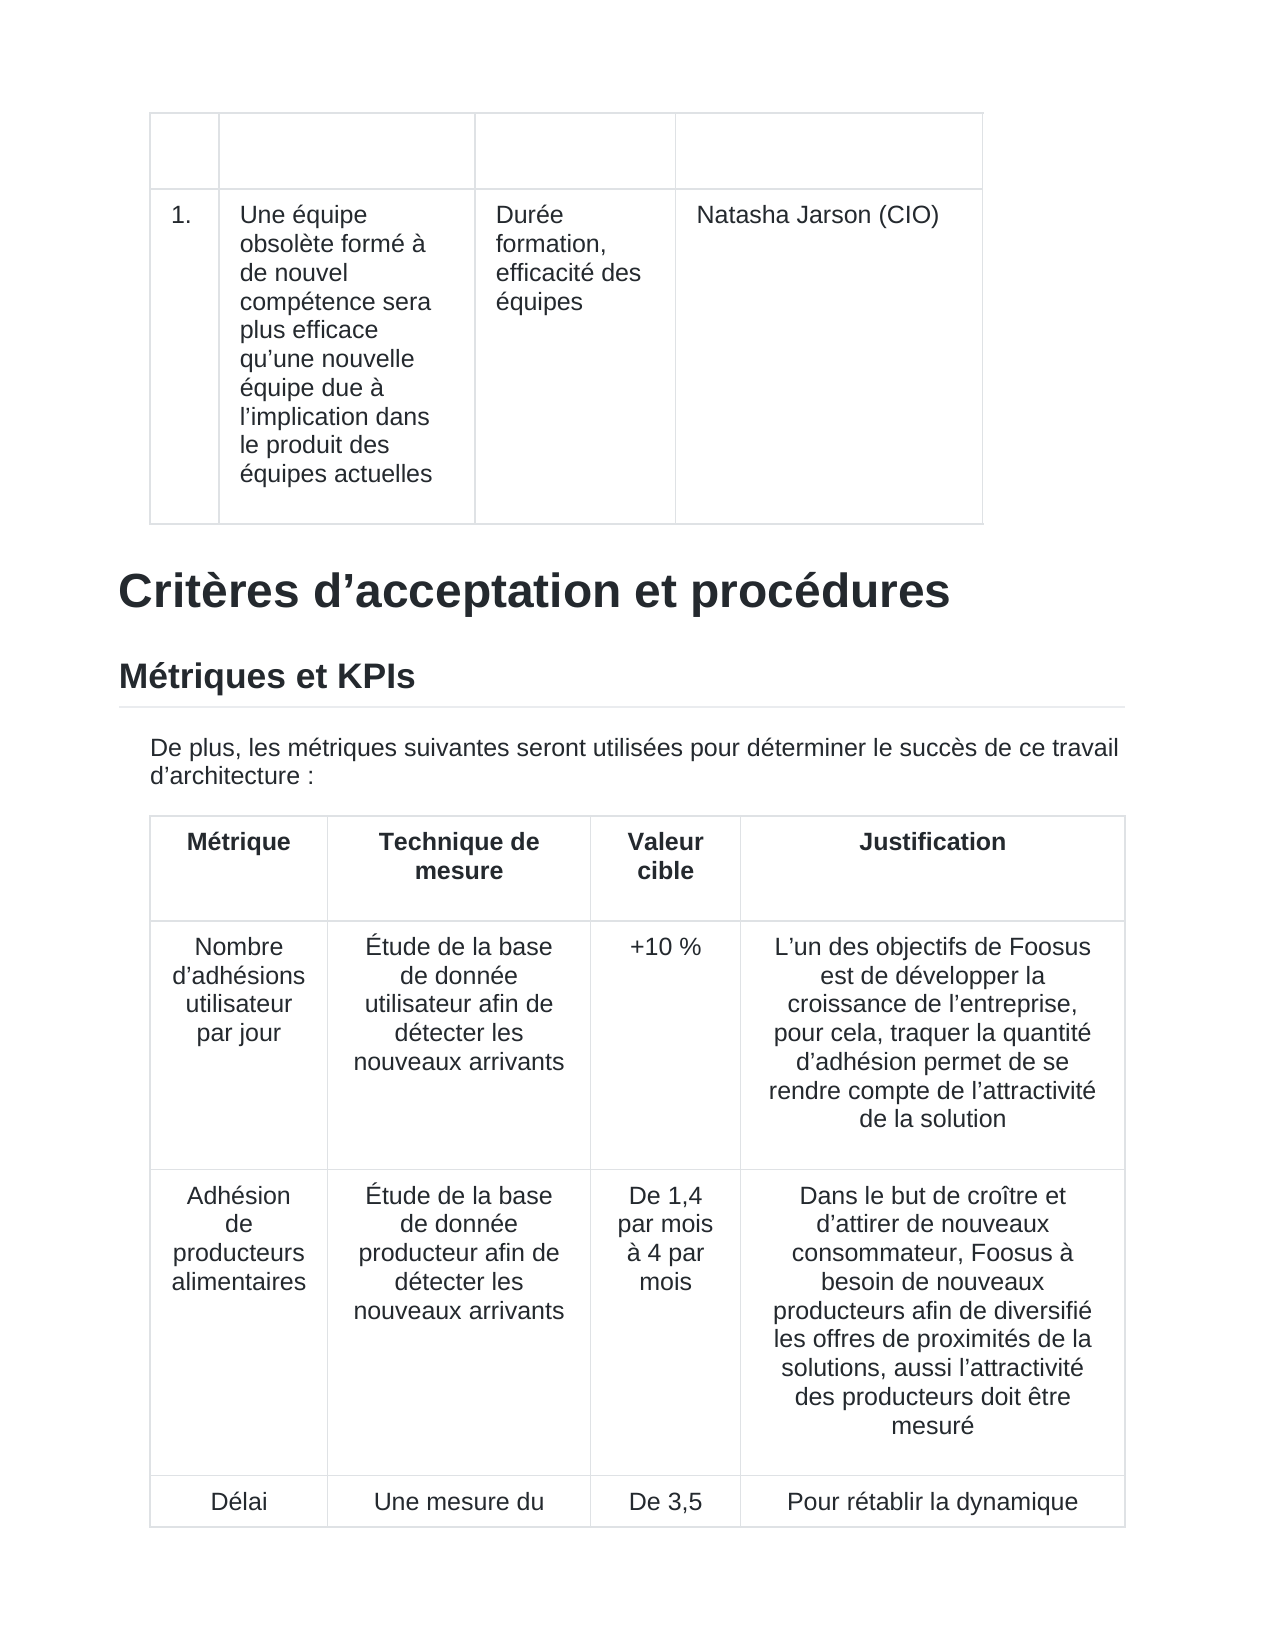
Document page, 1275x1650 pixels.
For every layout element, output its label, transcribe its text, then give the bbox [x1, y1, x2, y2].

table_cell +10 % [591, 922, 740, 1169]
table_header Justification [741, 817, 1124, 920]
table_cell Délai [151, 1476, 327, 1526]
table_cell Une mesure du [328, 1476, 590, 1526]
table_cell Dans le but de croître et d’attirer de nouveaux consommateur, Foosus à besoin de nouveaux producteurs afin de diversifié les offres de proximités de la solutions, aussi l’attractivité des producteurs doit être mesuré [741, 1170, 1124, 1475]
table_cell L’un des objectifs de Foosus est de développer la croissance de l’entreprise, pour cela, traquer la quantité d’adhésion permet de se rendre compte de l’attractivité de la solution [741, 922, 1124, 1169]
table_header Technique de mesure [328, 817, 590, 920]
table_cell Adhésion de producteurs alimentaires [151, 1170, 327, 1475]
table_header Métrique [151, 817, 327, 920]
table_header [151, 114, 218, 188]
text De plus, les métriques suivantes seront utilisées pour déterminer le succès de ce travail d’architecture : [150, 733, 1125, 790]
table_cell 1. [151, 190, 218, 523]
table_header [476, 114, 675, 188]
table_cell Étude de la base de donnée utilisateur afin de détecter les nouveaux arrivants [328, 922, 590, 1169]
subtitle Métriques et KPIs [119, 655, 1125, 706]
table_cell Une équipe obsolète formé à de nouvel compétence sera plus efficace qu’une nouvelle équipe due à l’implication dans le produit des équipes actuelles [220, 190, 474, 523]
subtitle Critères d’acceptation et procédures [119, 562, 1125, 617]
table_header [220, 114, 474, 188]
table_cell Pour rétablir la dynamique [741, 1476, 1124, 1526]
table_cell Nombre d’adhésions utilisateur par jour [151, 922, 327, 1169]
table_cell Natasha Jarson (CIO) [676, 190, 982, 523]
table_cell De 1,4 par mois à 4 par mois [591, 1170, 740, 1475]
table_cell Durée formation, efficacité des équipes [476, 190, 675, 523]
table_header Valeur cible [591, 817, 740, 920]
table_cell De 3,5 [591, 1476, 740, 1526]
table_cell Étude de la base de donnée producteur afin de détecter les nouveaux arrivants [328, 1170, 590, 1475]
table_header [676, 114, 982, 188]
